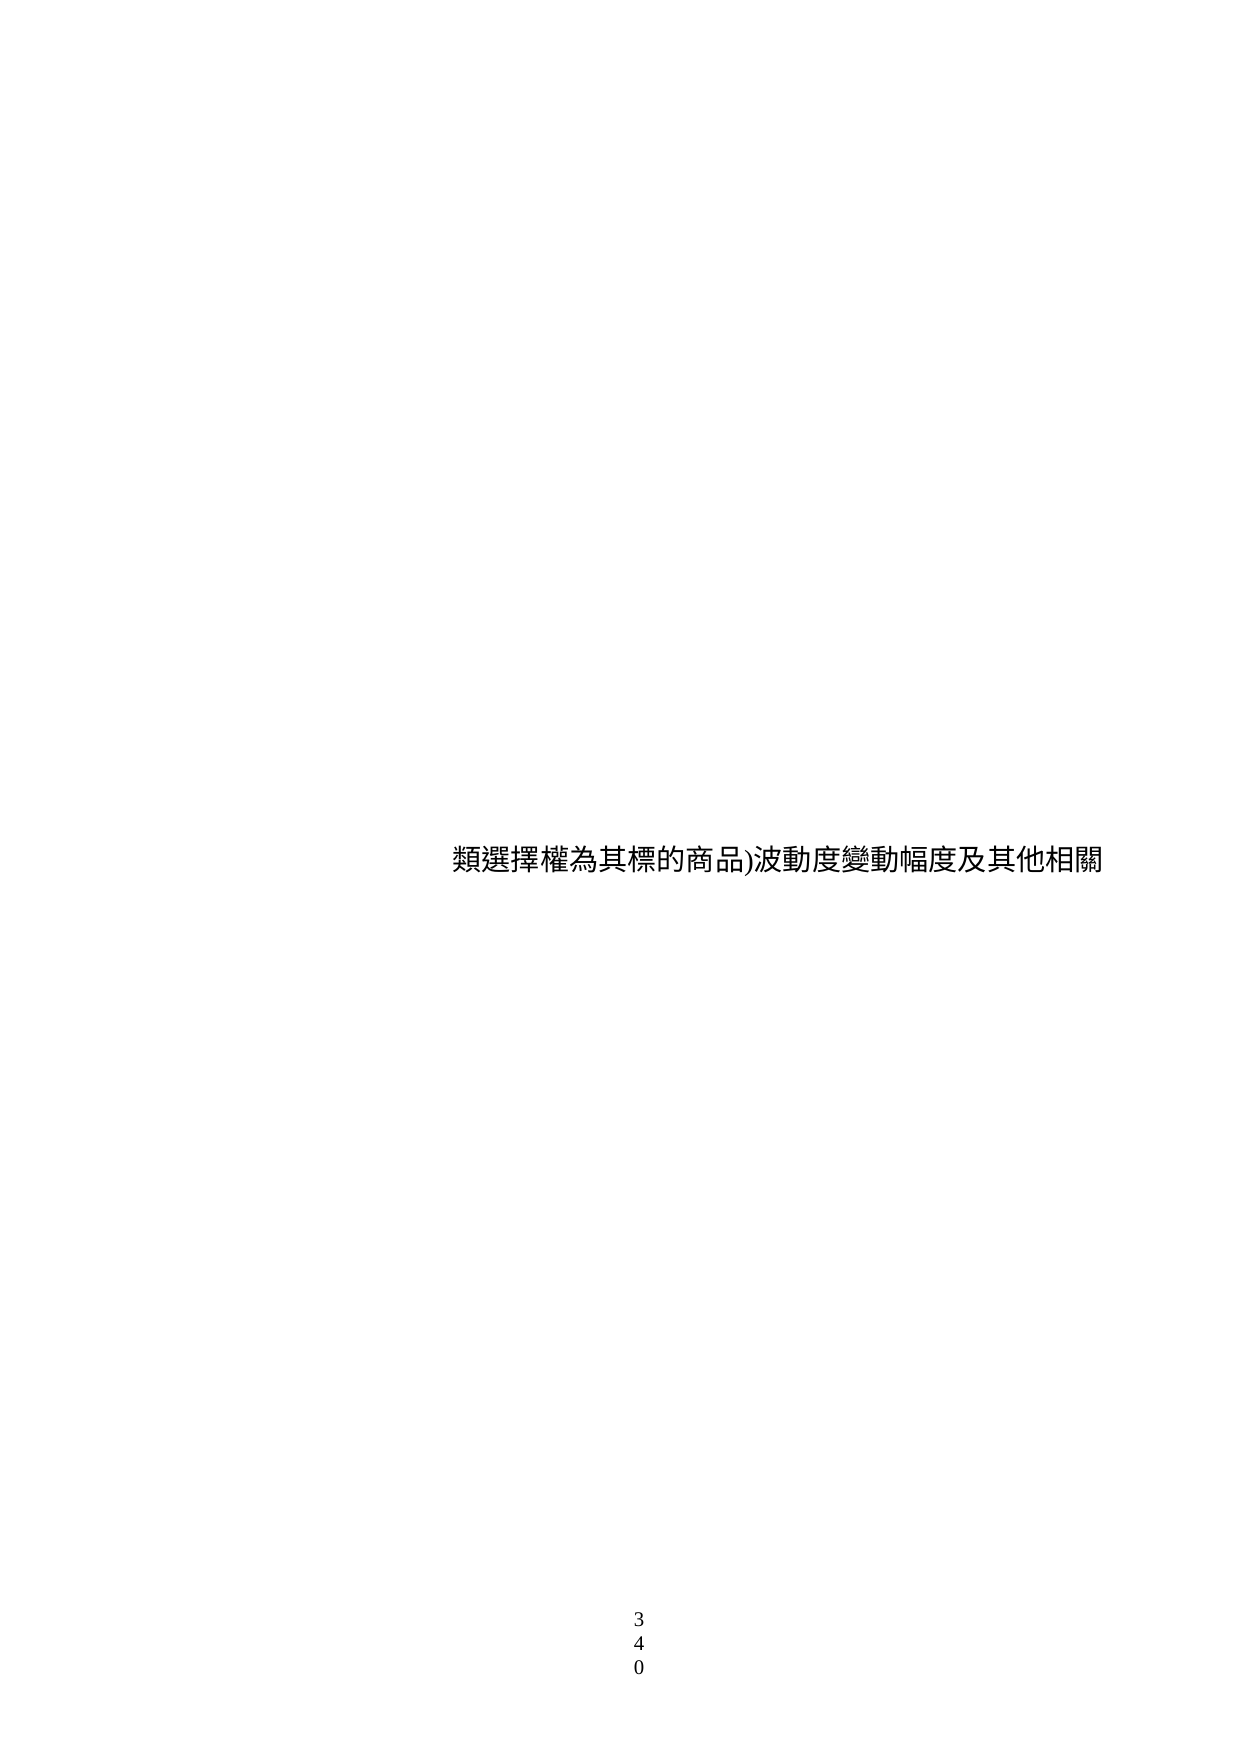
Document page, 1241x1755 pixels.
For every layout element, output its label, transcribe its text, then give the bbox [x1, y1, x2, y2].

text 類選擇權為其標的商品)波動度變動幅度及其他相關 [452, 816, 1106, 879]
